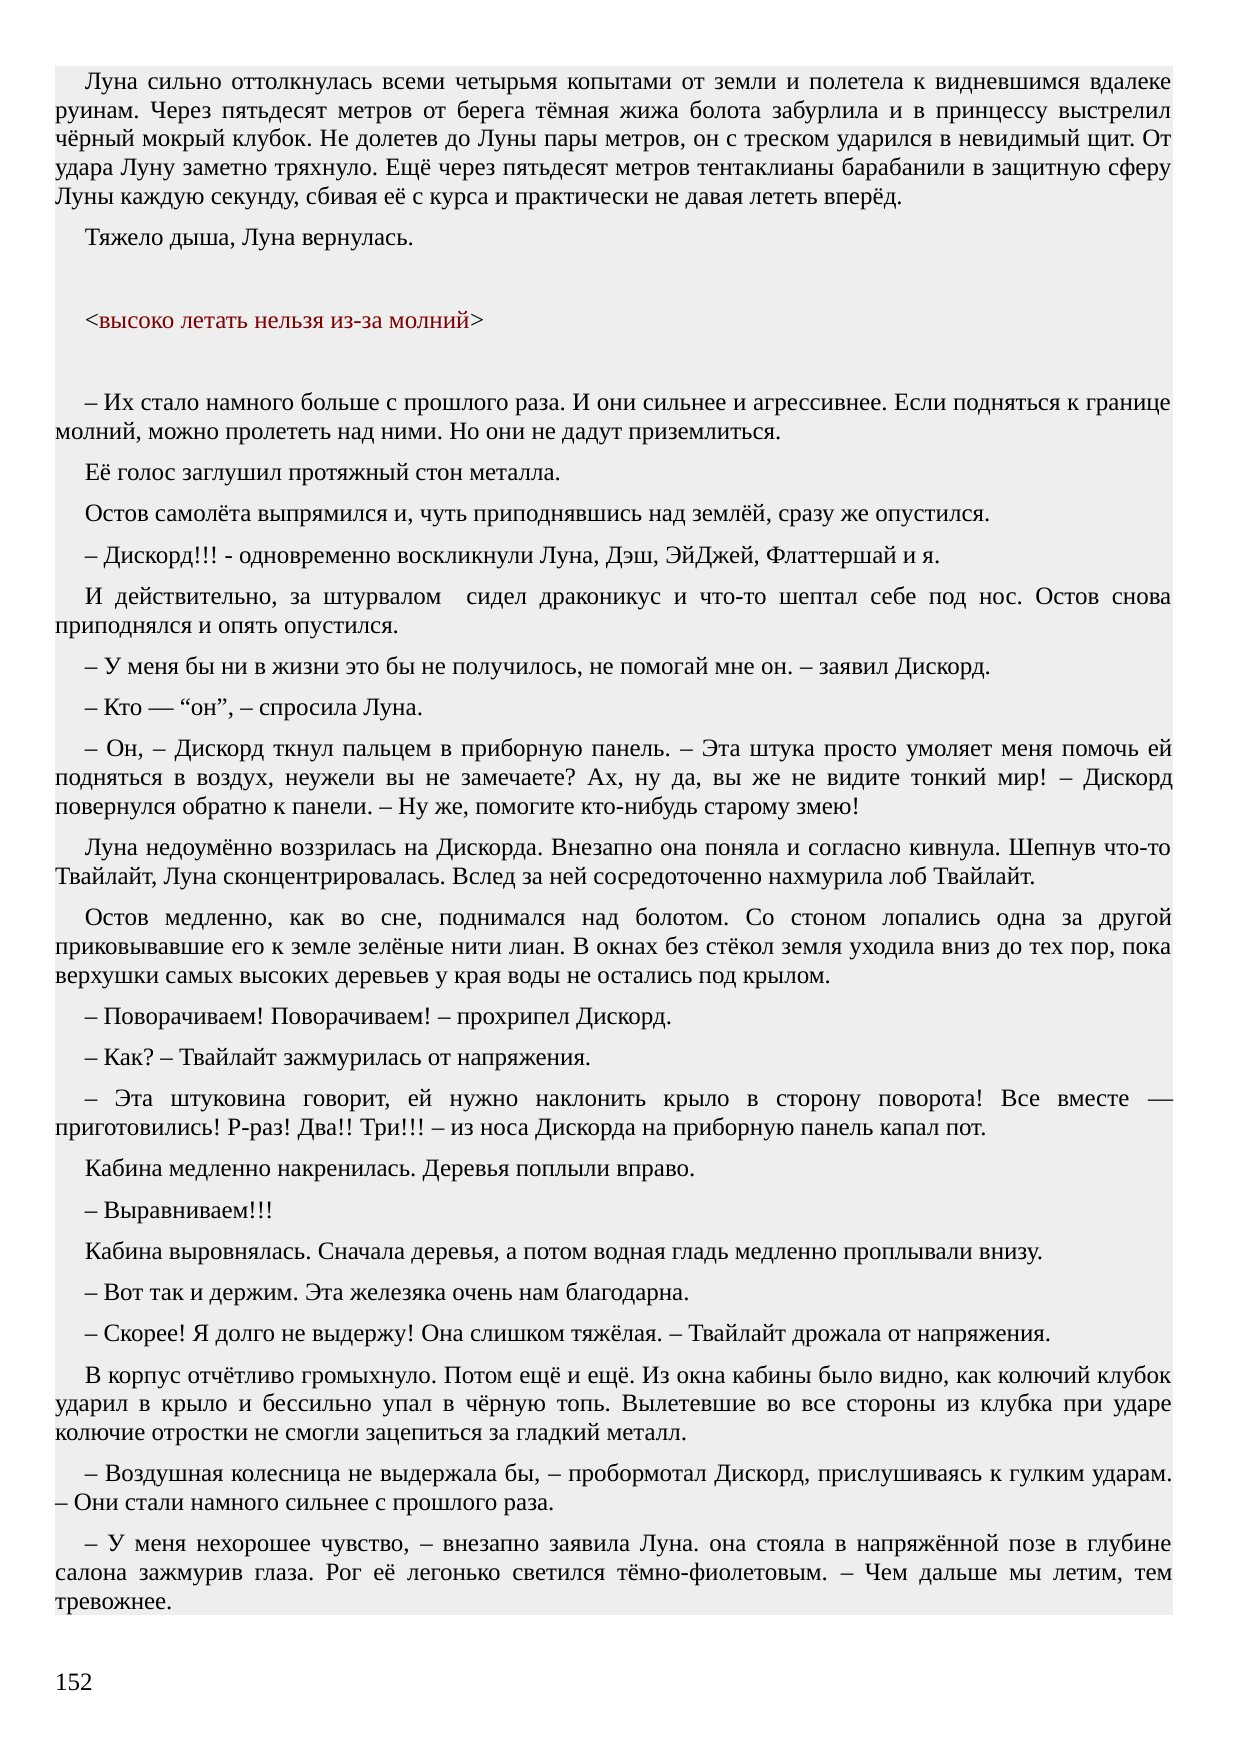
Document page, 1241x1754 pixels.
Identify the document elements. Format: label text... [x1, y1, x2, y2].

text Тяжело дыша, Луна вернулась. [55, 222, 1173, 251]
text Остов медленно, как во сне, поднимался над болотом. Со стоном лопались одна за другой приковывавшие его к земле зелёные нити лиан. В окнах без стёкол земля уходила вниз до тех пор, пока верхушки самых высоких деревьев у края воды не остались под крылом. [55, 902, 1173, 988]
text В корпус отчётливо громыхнуло. Потом ещё и ещё. Из окна кабины было видно, как колючий клубок ударил в крыло и бессильно упал в чёрную топь. Вылетевшие во все стороны из клубка при ударе колючие отростки не смогли зацепиться за гладкий металл. [55, 1360, 1173, 1446]
text – Выравниваем!!! [55, 1195, 1173, 1223]
text – Поворачиваем! Поворачиваем! – прохрипел Дискорд. [55, 1001, 1173, 1030]
text И действительно, за штурвалом сидел драконикус и что-то шептал себе под нос. Остов снова приподнялся и опять опустился. [55, 581, 1173, 638]
text – У меня нехорошее чувство, – внезапно заявила Луна. она стояла в напряжённой позе в глубине салона зажмурив глаза. Рог её легонько светился тёмно-фиолетовым. – Чем дальше мы летим, тем тревожнее. [55, 1528, 1173, 1615]
text – Вот так и держим. Эта железяка очень нам благодарна. [55, 1277, 1173, 1306]
text Луна сильно оттолкнулась всеми четырьмя копытами от земли и полетела к видневшимся вдалеке руинам. Через пятьдесят метров от берега тёмная жижа болота забурлила и в принцессу выстрелил чёрный мокрый клубок. Не долетев до Луны пары метров, он с треском ударился в невидимый щит. От удара Луну заметно тряхнуло. Ещё через пятьдесят метров тентаклианы барабанили в защитную сферу Луны каждую секунду, сбивая её с курса и практически не давая лететь вперёд. [55, 66, 1173, 210]
text Остов самолёта выпрямился и, чуть приподнявшись над землёй, сразу же опустился. [55, 498, 1173, 527]
text Кабина медленно накренилась. Деревья поплыли вправо. [55, 1153, 1173, 1182]
text – Кто — “он”, – спросила Луна. [55, 692, 1173, 721]
text Кабина выровнялась. Сначала деревья, а потом водная гладь медленно проплывали внизу. [55, 1236, 1173, 1265]
text – Скорее! Я долго не выдержу! Она слишком тяжёлая. – Твайлайт дрожала от напряжения. [55, 1318, 1173, 1347]
text Луна недоумённо воззрилась на Дискорда. Внезапно она поняла и согласно кивнула. Шепнув что-то Твайлайт, Луна сконцентрировалась. Вслед за ней сосредоточенно нахмурила лоб Твайлайт. [55, 832, 1173, 890]
text – Как? – Твайлайт зажмурилась от напряжения. [55, 1042, 1173, 1071]
text – Воздушная колесница не выдержала бы, – пробормотал Дискорд, прислушиваясь к гулким ударам. – Они стали намного сильнее с прошлого раза. [55, 1458, 1173, 1516]
text <высоко летать нельзя из-за молний> [55, 305, 1173, 333]
text – У меня бы ни в жизни это бы не получилось, не помогай мне он. – заявил Дискорд. [55, 651, 1173, 680]
text – Он, – Дискорд ткнул пальцем в приборную панель. – Эта штука просто умоляет меня помочь ей подняться в воздух, неужели вы не замечаете? Ах, ну да, вы же не видите тонкий мир! – Дискорд повернулся обратно к панели. – Ну же, помогите кто-нибудь старому змею! [55, 733, 1173, 820]
text – Дискорд!!! - одновременно воскликнули Луна, Дэш, ЭйДжей, Флаттершай и я. [55, 540, 1173, 568]
text – Эта штуковина говорит, ей нужно наклонить крыло в сторону поворота! Все вместе — приготовились! Р-раз! Два!! Три!!! – из носа Дискорда на приборную панель капал пот. [55, 1083, 1173, 1141]
text – Их стало намного больше с прошлого раза. И они сильнее и агрессивнее. Если подняться к границе молний, можно пролететь над ними. Но они не дадут приземлиться. [55, 387, 1173, 445]
text Её голос заглушил протяжный стон металла. [55, 457, 1173, 486]
